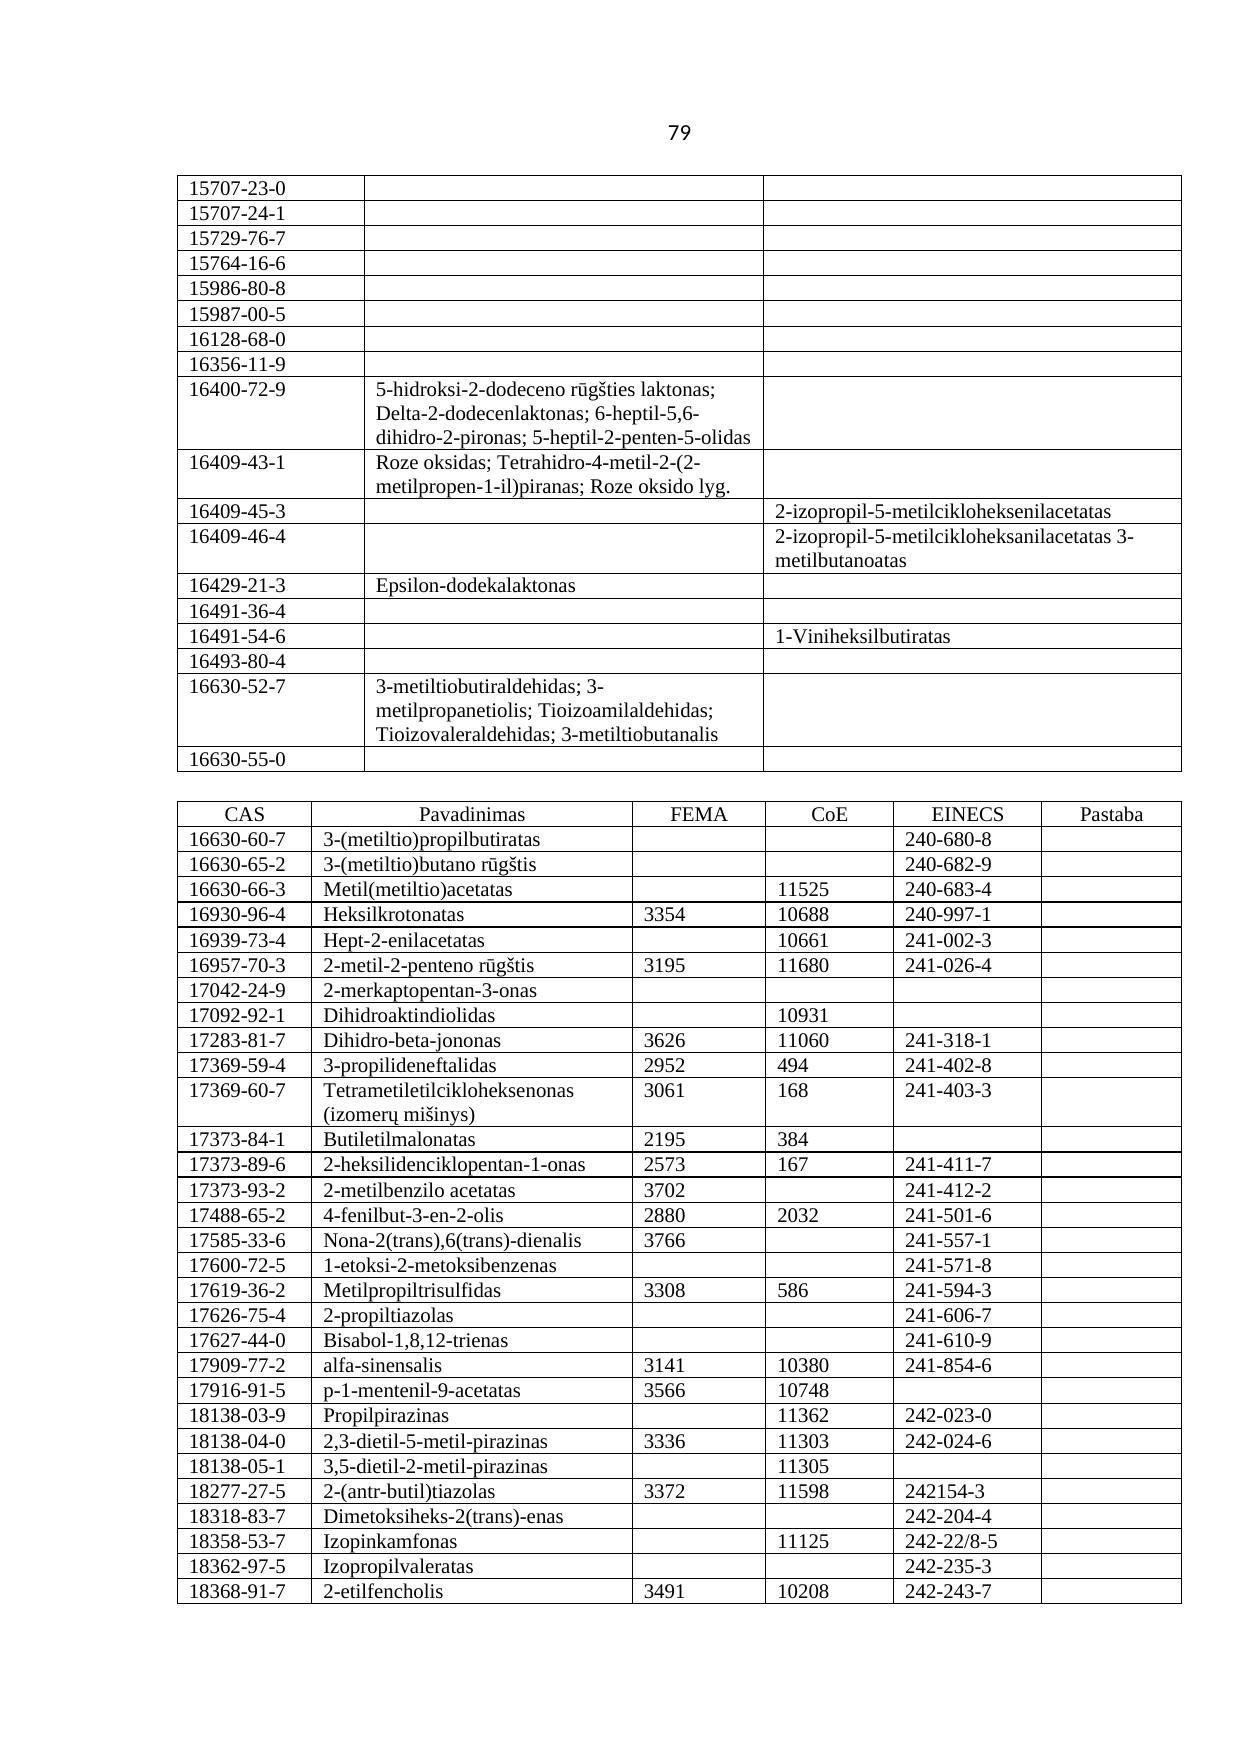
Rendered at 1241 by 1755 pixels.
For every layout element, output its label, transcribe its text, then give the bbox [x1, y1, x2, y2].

table_cell [766, 1178, 893, 1202]
table_cell 17373-89-6 [178, 1153, 311, 1176]
table_cell 17909-77-2 [178, 1353, 311, 1377]
table_cell [365, 176, 763, 200]
table_cell 3354 [633, 903, 765, 926]
table_cell [365, 352, 763, 376]
table_cell [1042, 903, 1181, 926]
table_cell 384 [766, 1127, 893, 1151]
table_cell 16630-66-3 [178, 877, 311, 901]
table_cell 242-024-6 [894, 1429, 1041, 1453]
table_cell 241-026-4 [894, 953, 1041, 977]
table_cell 16409-45-3 [178, 499, 364, 523]
table_cell 2,3-dietil-5-metil-pirazinas [312, 1429, 632, 1453]
table_cell 3491 [633, 1579, 765, 1603]
table_cell [633, 1529, 765, 1553]
table_cell [633, 1454, 765, 1478]
table_cell 3195 [633, 953, 765, 977]
table_cell [633, 978, 765, 1002]
table_cell 241-610-9 [894, 1328, 1041, 1352]
table_header CoE [766, 802, 893, 826]
table_cell 240-682-9 [894, 852, 1041, 876]
table_cell [894, 1003, 1041, 1027]
table_cell [365, 649, 763, 673]
table_cell Izopropilvaleratas [312, 1554, 632, 1578]
table_cell [1042, 877, 1181, 901]
table_cell [764, 301, 1181, 326]
table_cell [1042, 1404, 1181, 1427]
table_cell 16356-11-9 [178, 352, 364, 376]
table_cell [764, 176, 1181, 200]
table_cell 242154-3 [894, 1479, 1041, 1503]
table_cell 16957-70-3 [178, 953, 311, 977]
table_cell Epsilon-dodekalaktonas [365, 574, 763, 597]
table_cell [766, 1303, 893, 1327]
table_cell 240-683-4 [894, 877, 1041, 901]
table_cell 2032 [766, 1203, 893, 1227]
table_header Pastaba [1042, 802, 1181, 826]
table_cell 16930-96-4 [178, 903, 311, 926]
table_cell 17916-91-5 [178, 1378, 311, 1402]
table_cell 17373-93-2 [178, 1178, 311, 1202]
table_cell 16128-68-0 [178, 327, 364, 351]
table_cell 17369-59-4 [178, 1053, 311, 1077]
table_cell Dihidroaktindiolidas [312, 1003, 632, 1027]
table_cell [1042, 1203, 1181, 1227]
table_cell [1042, 1504, 1181, 1528]
table_cell [1042, 928, 1181, 952]
table_cell 241-571-8 [894, 1253, 1041, 1277]
table_cell 3,5-dietil-2-metil-pirazinas [312, 1454, 632, 1478]
table_cell [1042, 1579, 1181, 1603]
table_cell 242-243-7 [894, 1579, 1041, 1603]
table_header CAS [178, 802, 311, 826]
table_cell [766, 978, 893, 1002]
table_cell 16491-36-4 [178, 599, 364, 623]
table_cell 242-023-0 [894, 1404, 1041, 1427]
table_cell 16400-72-9 [178, 377, 364, 449]
table_cell 16409-43-1 [178, 450, 364, 498]
table_cell 10688 [766, 903, 893, 926]
table_cell Nona-2(trans),6(trans)-dienalis [312, 1228, 632, 1252]
table_cell p-1-mentenil-9-acetatas [312, 1378, 632, 1402]
table_cell [764, 450, 1181, 498]
table_cell [764, 599, 1181, 623]
table_cell [766, 1228, 893, 1252]
table_cell [1042, 1303, 1181, 1327]
table_cell 168 [766, 1078, 893, 1126]
table_cell 242-22/8-5 [894, 1529, 1041, 1553]
table_cell 2195 [633, 1127, 765, 1151]
table_cell 241-403-3 [894, 1078, 1041, 1126]
table_cell [1042, 953, 1181, 977]
table_cell 2-metil-2-penteno rūgštis [312, 953, 632, 977]
table_cell 241-412-2 [894, 1178, 1041, 1202]
table_cell [764, 251, 1181, 275]
table_cell [1042, 1378, 1181, 1402]
table_cell 2-metilbenzilo acetatas [312, 1178, 632, 1202]
table_cell [365, 599, 763, 623]
table_cell [1042, 827, 1181, 851]
table_cell [764, 226, 1181, 250]
table_cell [894, 1378, 1041, 1402]
table_cell [633, 827, 765, 851]
table_cell 3372 [633, 1479, 765, 1503]
table_cell [766, 1328, 893, 1352]
table_cell 241-606-7 [894, 1303, 1041, 1327]
table_cell 15986-80-8 [178, 276, 364, 300]
table_cell 18138-04-0 [178, 1429, 311, 1453]
table_cell 10931 [766, 1003, 893, 1027]
table_cell Tetrametiletilcikloheksenonas (izomerų mišinys) [312, 1078, 632, 1126]
table_cell Izopinkamfonas [312, 1529, 632, 1553]
table_cell [764, 674, 1181, 746]
table_cell 240-680-8 [894, 827, 1041, 851]
table_cell 2573 [633, 1153, 765, 1176]
table_cell 11598 [766, 1479, 893, 1503]
table_cell 241-411-7 [894, 1153, 1041, 1176]
table_cell [365, 624, 763, 648]
table_cell [633, 1504, 765, 1528]
table_cell [766, 1253, 893, 1277]
table_cell [633, 1303, 765, 1327]
table_cell [1042, 1028, 1181, 1052]
table_cell 241-501-6 [894, 1203, 1041, 1227]
table_cell 16630-65-2 [178, 852, 311, 876]
table_cell [1042, 1003, 1181, 1027]
table_cell 586 [766, 1278, 893, 1302]
table_cell [365, 747, 763, 771]
table_cell 18277-27-5 [178, 1479, 311, 1503]
table_cell [894, 1127, 1041, 1151]
table_cell 2-izopropil-5-metilcikloheksanilacetatas 3-metilbutanoatas [764, 524, 1181, 572]
table_cell 2-propiltiazolas [312, 1303, 632, 1327]
table_cell [365, 499, 763, 523]
table_cell 17042-24-9 [178, 978, 311, 1002]
table_cell 2-izopropil-5-metilcikloheksenilacetatas [764, 499, 1181, 523]
table_cell [633, 1328, 765, 1352]
table_cell 17488-65-2 [178, 1203, 311, 1227]
table_cell 15729-76-7 [178, 226, 364, 250]
table_cell [365, 327, 763, 351]
table_cell [365, 226, 763, 250]
table_cell [1042, 1353, 1181, 1377]
table_cell 3336 [633, 1429, 765, 1453]
table_cell 4-fenilbut-3-en-2-olis [312, 1203, 632, 1227]
table_cell Propilpirazinas [312, 1404, 632, 1427]
table_cell 11060 [766, 1028, 893, 1052]
table_cell 16630-55-0 [178, 747, 364, 771]
table_cell [1042, 1278, 1181, 1302]
table_cell [1042, 1153, 1181, 1176]
table_cell Hept-2-enilacetatas [312, 928, 632, 952]
table_cell 16409-46-4 [178, 524, 364, 572]
table_cell 11680 [766, 953, 893, 977]
table_cell 3-(metiltio)butano rūgštis [312, 852, 632, 876]
table_cell 1-etoksi-2-metoksibenzenas [312, 1253, 632, 1277]
table_cell 241-557-1 [894, 1228, 1041, 1252]
table_cell Bisabol-1,8,12-trienas [312, 1328, 632, 1352]
table_cell 3-(metiltio)propilbutiratas [312, 827, 632, 851]
table_cell 16429-21-3 [178, 574, 364, 597]
table_cell 18138-05-1 [178, 1454, 311, 1478]
table_cell alfa-sinensalis [312, 1353, 632, 1377]
table_cell 17283-81-7 [178, 1028, 311, 1052]
table_cell Metilpropiltrisulfidas [312, 1278, 632, 1302]
table_cell [365, 524, 763, 572]
table_cell [633, 852, 765, 876]
table_cell [365, 251, 763, 275]
table_cell [633, 1404, 765, 1427]
table_cell [633, 1253, 765, 1277]
table_cell 241-402-8 [894, 1053, 1041, 1077]
table_cell [1042, 1127, 1181, 1151]
table_cell 17619-36-2 [178, 1278, 311, 1302]
table_cell 17369-60-7 [178, 1078, 311, 1126]
table_header EINECS [894, 802, 1041, 826]
table_cell [764, 201, 1181, 225]
table_cell 17373-84-1 [178, 1127, 311, 1151]
table_cell Dimetoksiheks-2(trans)-enas [312, 1504, 632, 1528]
table_cell 3-metiltiobutiraldehidas; 3-metilpropanetiolis; Tioizoamilaldehidas; Tioizovaleraldehidas; 3-metiltiobutanalis [365, 674, 763, 746]
table_cell 3702 [633, 1178, 765, 1202]
table_cell [365, 276, 763, 300]
table_cell 16630-60-7 [178, 827, 311, 851]
table_cell 17627-44-0 [178, 1328, 311, 1352]
table_cell 18362-97-5 [178, 1554, 311, 1578]
table_cell [764, 327, 1181, 351]
table_cell [766, 827, 893, 851]
table_cell 11362 [766, 1404, 893, 1427]
table_cell 10748 [766, 1378, 893, 1402]
table_cell [1042, 978, 1181, 1002]
table_cell [1042, 1053, 1181, 1077]
table_cell 16493-80-4 [178, 649, 364, 673]
table_cell 3141 [633, 1353, 765, 1377]
table_cell 18368-91-7 [178, 1579, 311, 1603]
table_cell 3308 [633, 1278, 765, 1302]
table_cell 2880 [633, 1203, 765, 1227]
table_cell [365, 301, 763, 326]
table_cell [633, 1554, 765, 1578]
table_cell Heksilkrotonatas [312, 903, 632, 926]
table_cell 2-merkaptopentan-3-onas [312, 978, 632, 1002]
table_cell 18358-53-7 [178, 1529, 311, 1553]
table_cell 16491-54-6 [178, 624, 364, 648]
table_cell [764, 377, 1181, 449]
table_cell 11125 [766, 1529, 893, 1553]
table_cell 18318-83-7 [178, 1504, 311, 1528]
table_cell 3061 [633, 1078, 765, 1126]
table_cell 11525 [766, 877, 893, 901]
table_cell [766, 1554, 893, 1578]
table_cell 3626 [633, 1028, 765, 1052]
table_cell [1042, 1429, 1181, 1453]
table_cell 15707-24-1 [178, 201, 364, 225]
table_cell Dihidro-beta-jononas [312, 1028, 632, 1052]
table_cell 3566 [633, 1378, 765, 1402]
table_header FEMA [633, 802, 765, 826]
table_cell [764, 649, 1181, 673]
table_cell 15987-00-5 [178, 301, 364, 326]
table_cell [764, 276, 1181, 300]
table_cell Butiletilmalonatas [312, 1127, 632, 1151]
table_cell [766, 1504, 893, 1528]
table_cell 10208 [766, 1579, 893, 1603]
table_cell 241-002-3 [894, 928, 1041, 952]
table_cell [365, 201, 763, 225]
table_cell [1042, 1479, 1181, 1503]
table_cell 241-594-3 [894, 1278, 1041, 1302]
table_cell [894, 1454, 1041, 1478]
table_cell [1042, 852, 1181, 876]
table_cell 494 [766, 1053, 893, 1077]
table_cell 5-hidroksi-2-dodeceno rūgšties laktonas; Delta-2-dodecenlaktonas; 6-heptil-5,6-dihidro-2-pironas; 5-heptil-2-penten-5-olidas [365, 377, 763, 449]
table_cell [894, 978, 1041, 1002]
table_cell [1042, 1454, 1181, 1478]
table_cell 2-(antr-butil)tiazolas [312, 1479, 632, 1503]
table_cell 2-etilfencholis [312, 1579, 632, 1603]
table_cell 10661 [766, 928, 893, 952]
table_cell 18138-03-9 [178, 1404, 311, 1427]
table_header Pavadinimas [312, 802, 632, 826]
table_cell [1042, 1078, 1181, 1126]
table_cell [1042, 1253, 1181, 1277]
table_cell 15707-23-0 [178, 176, 364, 200]
table_cell 242-204-4 [894, 1504, 1041, 1528]
table_cell Roze oksidas; Tetrahidro-4-metil-2-(2-metilpropen-1-il)piranas; Roze oksido lyg. [365, 450, 763, 498]
table_cell 17585-33-6 [178, 1228, 311, 1252]
table_cell 2952 [633, 1053, 765, 1077]
table_cell [1042, 1228, 1181, 1252]
table_cell 167 [766, 1153, 893, 1176]
table_cell 2-heksilidenciklopentan-1-onas [312, 1153, 632, 1176]
table_cell 17626-75-4 [178, 1303, 311, 1327]
table_cell [1042, 1554, 1181, 1578]
table_cell 242-235-3 [894, 1554, 1041, 1578]
table_cell 3766 [633, 1228, 765, 1252]
table_cell [1042, 1328, 1181, 1352]
table_cell [764, 352, 1181, 376]
table_cell 10380 [766, 1353, 893, 1377]
table_cell [764, 747, 1181, 771]
table_cell [1042, 1178, 1181, 1202]
table_cell 11303 [766, 1429, 893, 1453]
table_cell 16939-73-4 [178, 928, 311, 952]
table_cell [766, 852, 893, 876]
table_cell 11305 [766, 1454, 893, 1478]
table_cell 3-propilideneftalidas [312, 1053, 632, 1077]
table_cell [633, 1003, 765, 1027]
table_cell [764, 574, 1181, 597]
table_cell 241-854-6 [894, 1353, 1041, 1377]
table_cell 16630-52-7 [178, 674, 364, 746]
table_cell 1-Viniheksilbutiratas [764, 624, 1181, 648]
table_cell 17600-72-5 [178, 1253, 311, 1277]
table_cell 17092-92-1 [178, 1003, 311, 1027]
table_cell 241-318-1 [894, 1028, 1041, 1052]
table_cell 240-997-1 [894, 903, 1041, 926]
table_cell [1042, 1529, 1181, 1553]
table_cell Metil(metiltio)acetatas [312, 877, 632, 901]
table_cell [633, 877, 765, 901]
table_cell 15764-16-6 [178, 251, 364, 275]
table_cell [633, 928, 765, 952]
